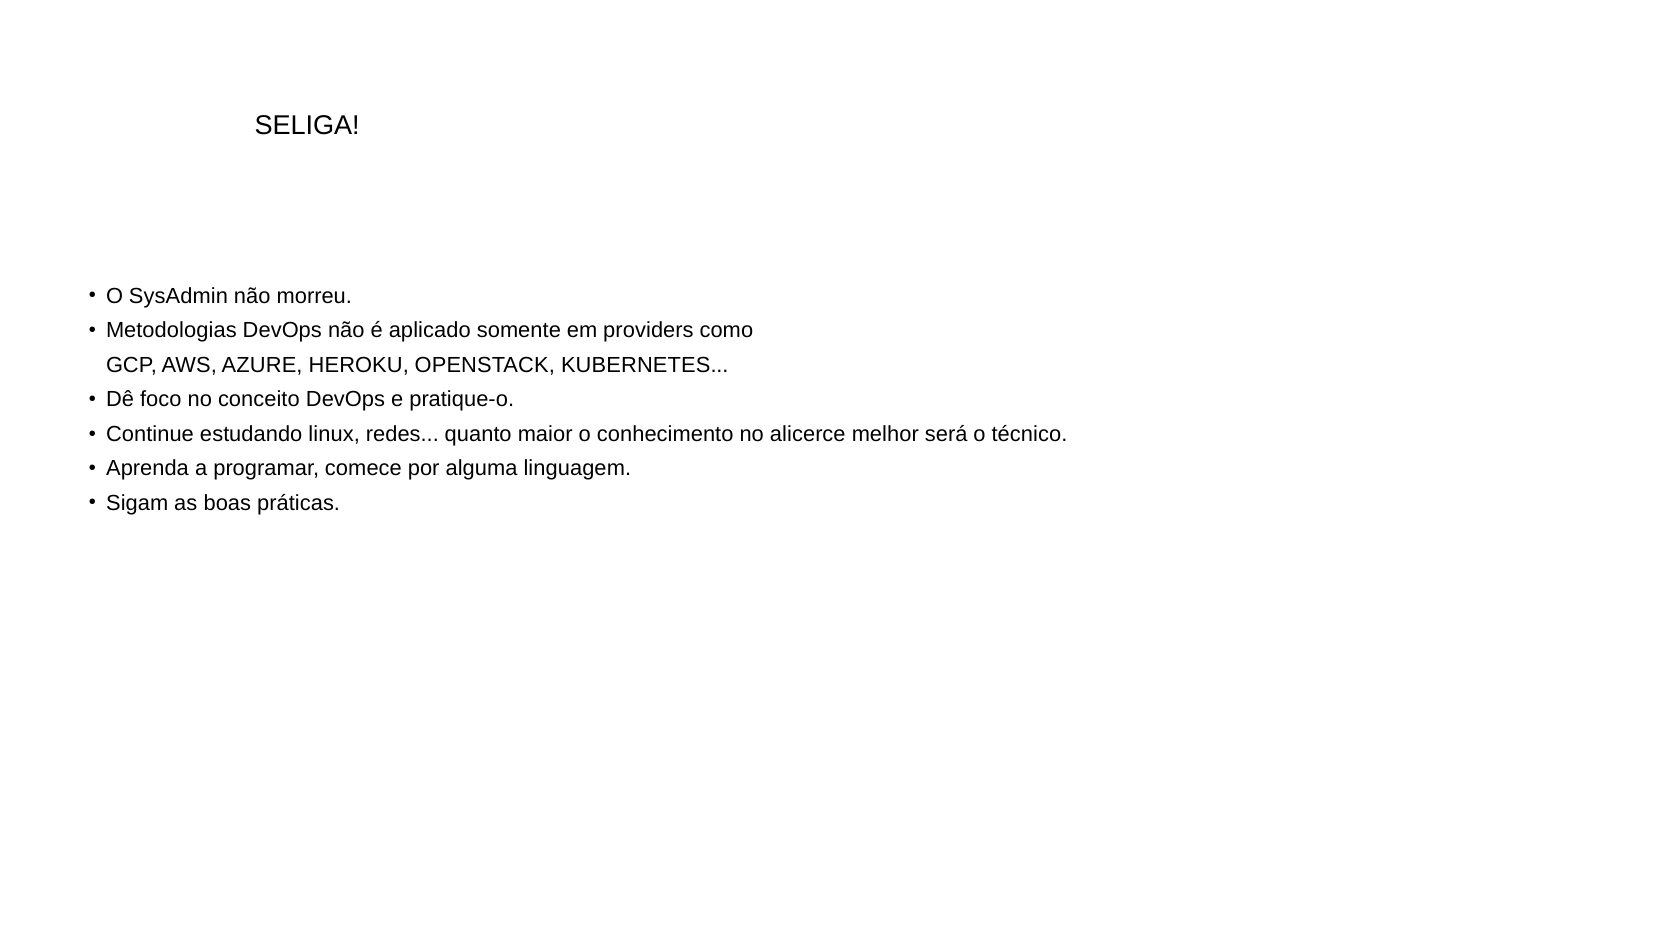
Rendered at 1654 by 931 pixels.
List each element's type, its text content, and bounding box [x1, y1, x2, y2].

title SELIGA! [94, 22, 520, 228]
list O SysAdmin não morreu. Metodologias DevOps não é aplicado somente em providers como GCP, AWS, AZURE, HEROKU, OPENSTACK, KUBERNETES... Dê foco no conceito DevOps e pratique-o. Continue estudando linux, redes... quanto maior o conhecimento no alicerce melhor será o técnico. Aprenda a programar, comece por alguma linguagem. Sigam as boas práticas. [82, 283, 1571, 520]
